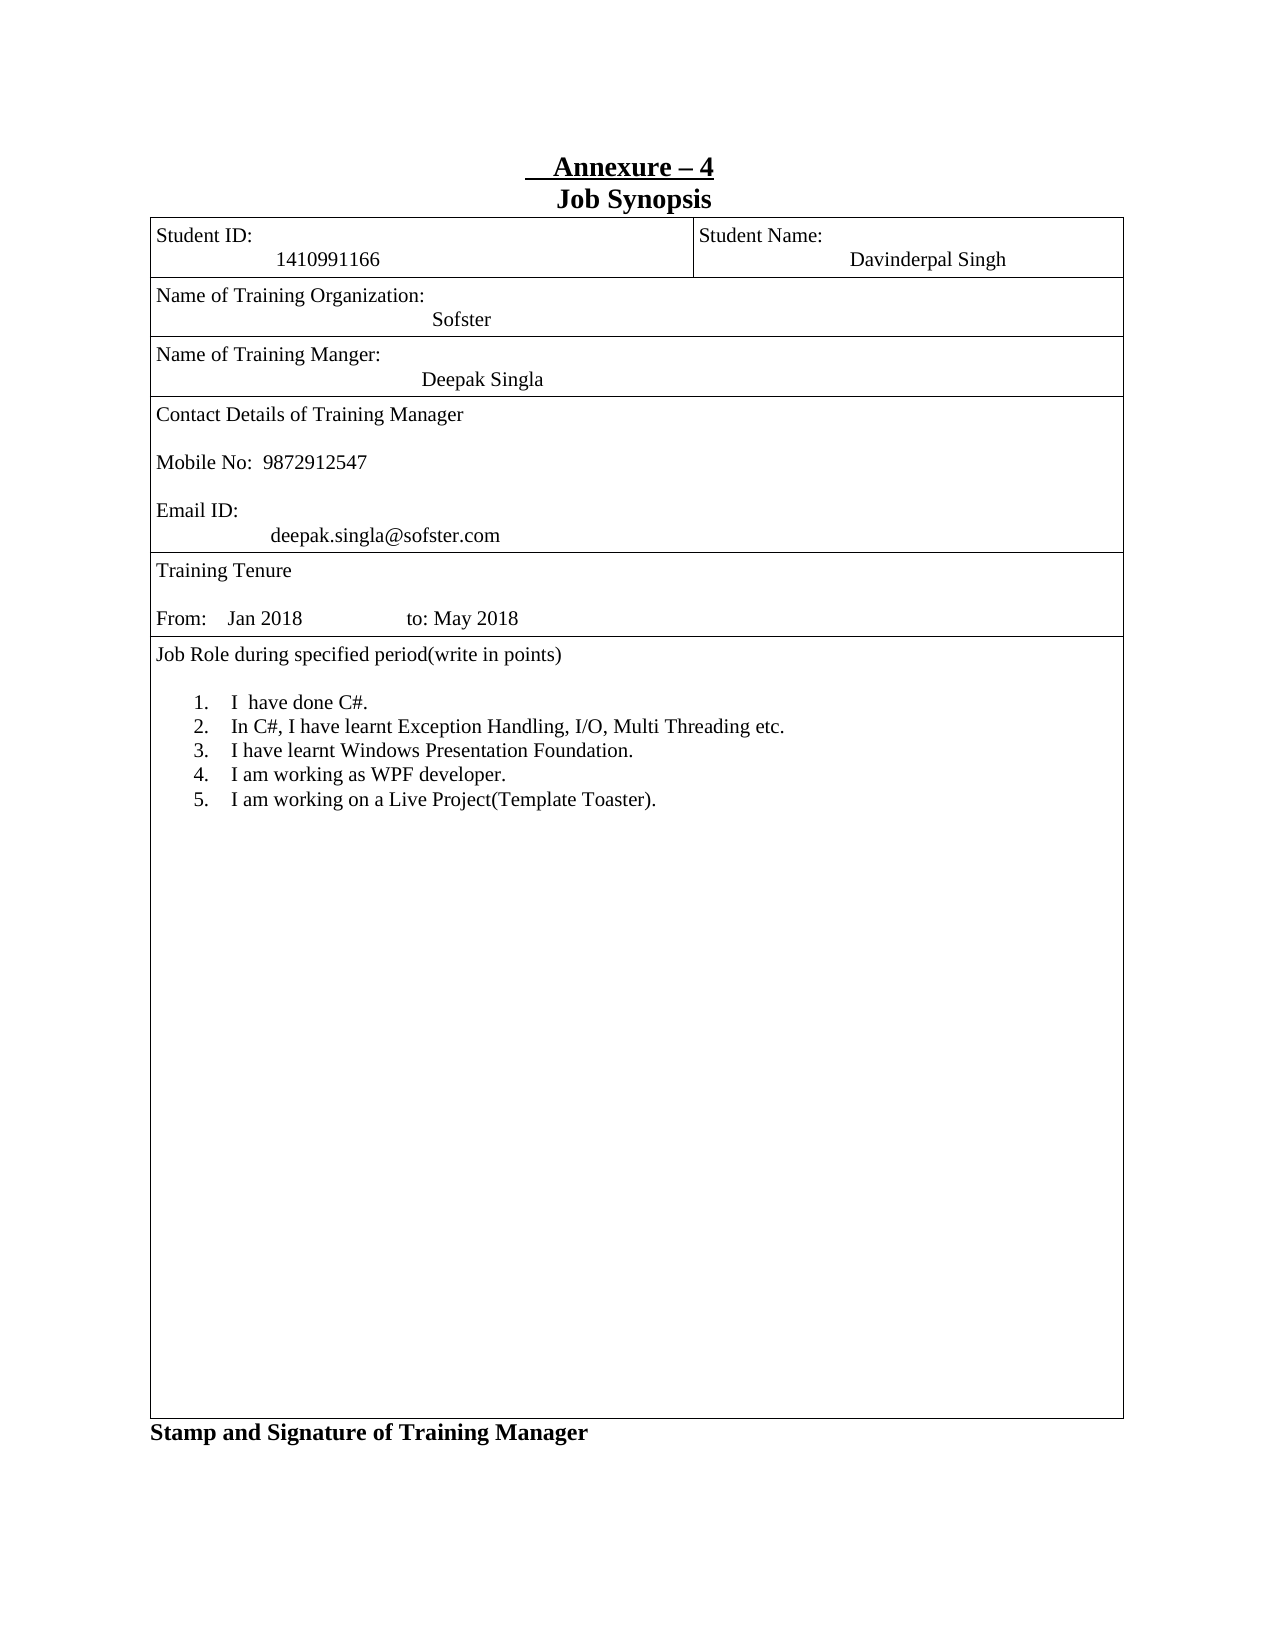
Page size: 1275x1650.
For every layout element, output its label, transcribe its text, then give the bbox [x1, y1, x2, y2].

table_cell Contact Details of Training Manager Mobile No: 9872912547 Email ID: deepak.singla@sofster.com [151, 397, 1123, 552]
text Job Synopsis [150, 182, 1125, 215]
table_cell Name of Training Organization: Sofster [151, 278, 1123, 336]
text Annexure – 4 [450, 150, 1125, 182]
text Stamp and Signature of Training Manager [150, 1418, 1125, 1446]
table_cell Job Role during specified period(write in points) I have done C#. In C#, I have learnt Exception Handling, I/O, Multi Threading etc. I have learnt Windows Presentation Foundation. I am working as WPF developer. I am working on a Live Project(Template Toaster). [151, 637, 1123, 1418]
table_header Student ID: 1410991166 [151, 218, 693, 277]
table_header Student Name: Davinderpal Singh [694, 218, 1123, 277]
table_cell Training Tenure From: Jan 2018 to: May 2018 [151, 553, 1123, 636]
table_cell Name of Training Manger: Deepak Singla [151, 337, 1123, 396]
